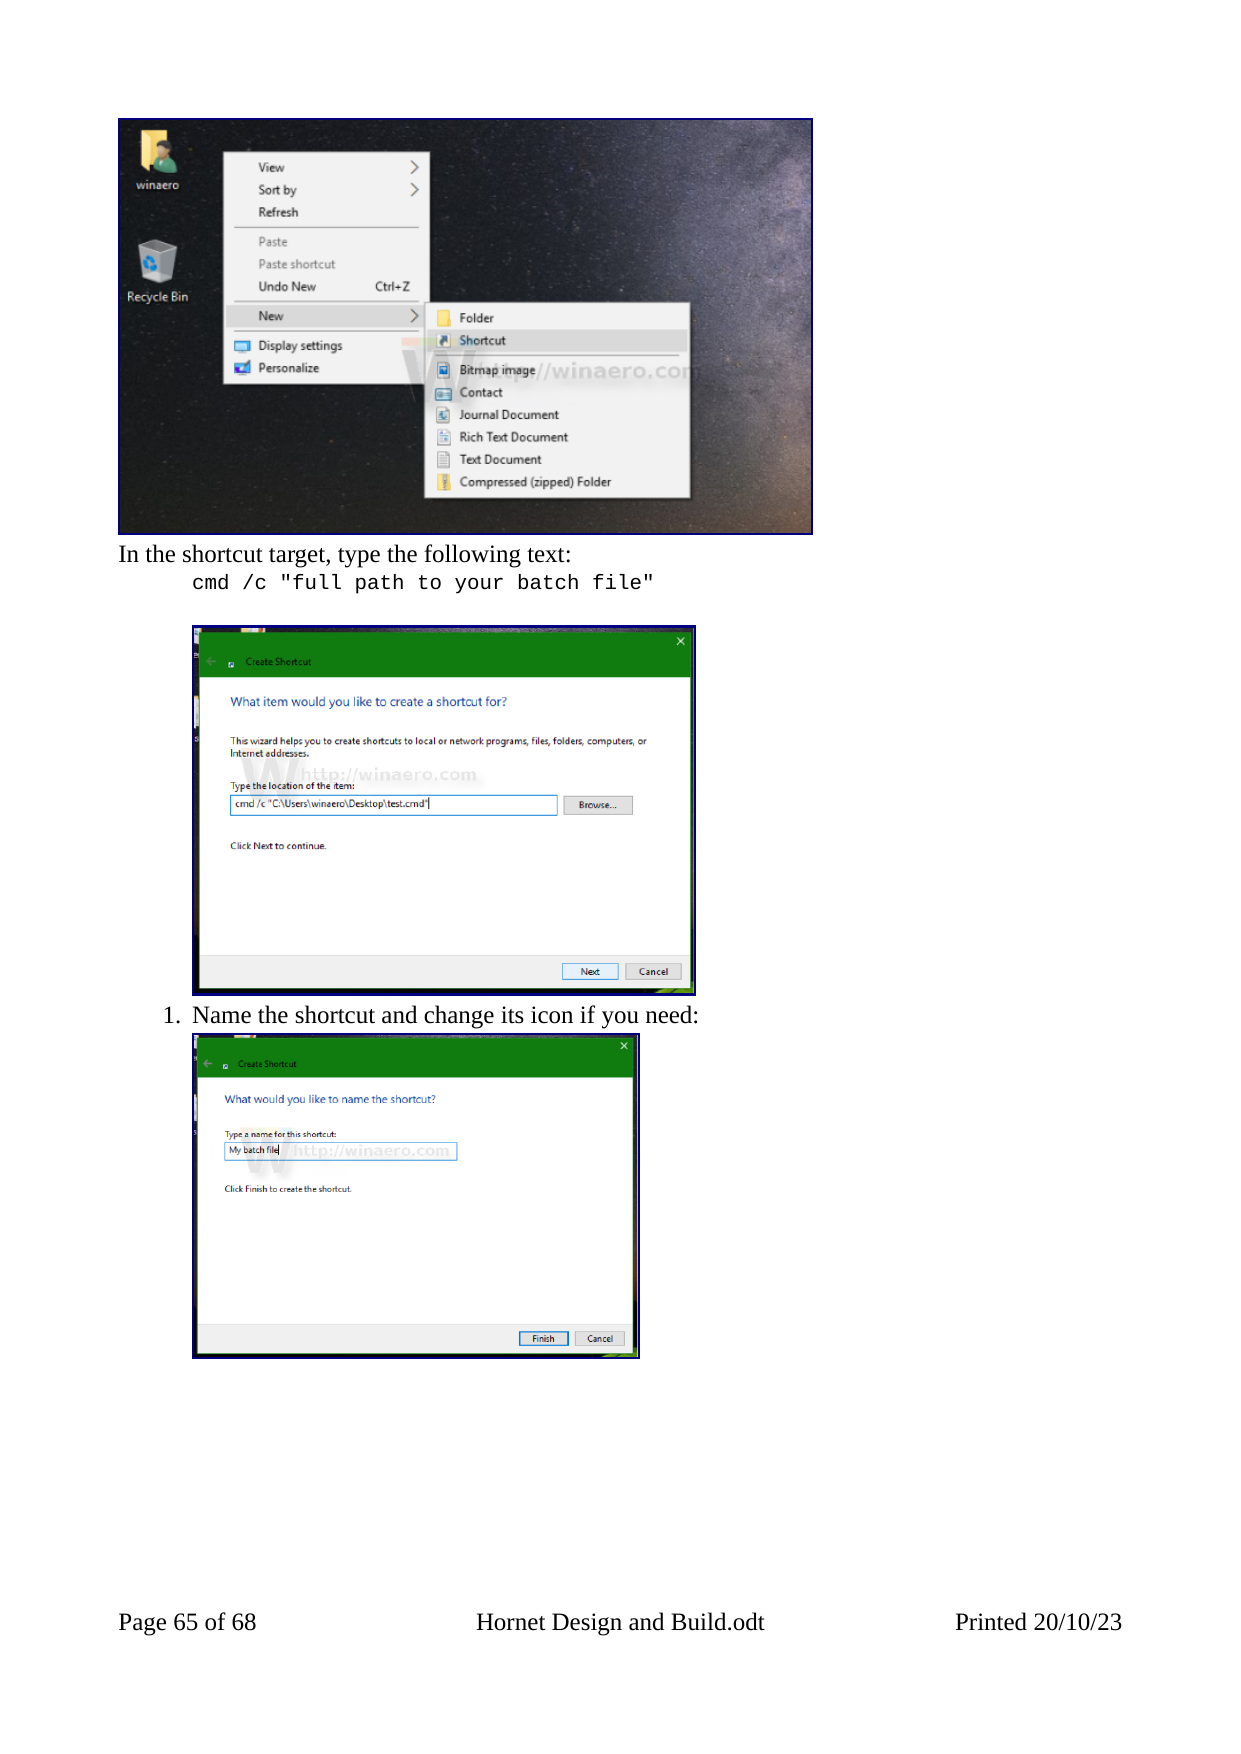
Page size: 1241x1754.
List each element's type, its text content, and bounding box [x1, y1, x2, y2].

list cmd /c "full path to your batch file" [162, 572, 1122, 596]
picture [194, 1035, 638, 1357]
picture [194, 628, 694, 993]
list Name the shortcut and change its icon if you need: [162, 1000, 1122, 1035]
picture [120, 120, 811, 533]
text In the shortcut target, type the following text: [118, 539, 1122, 568]
